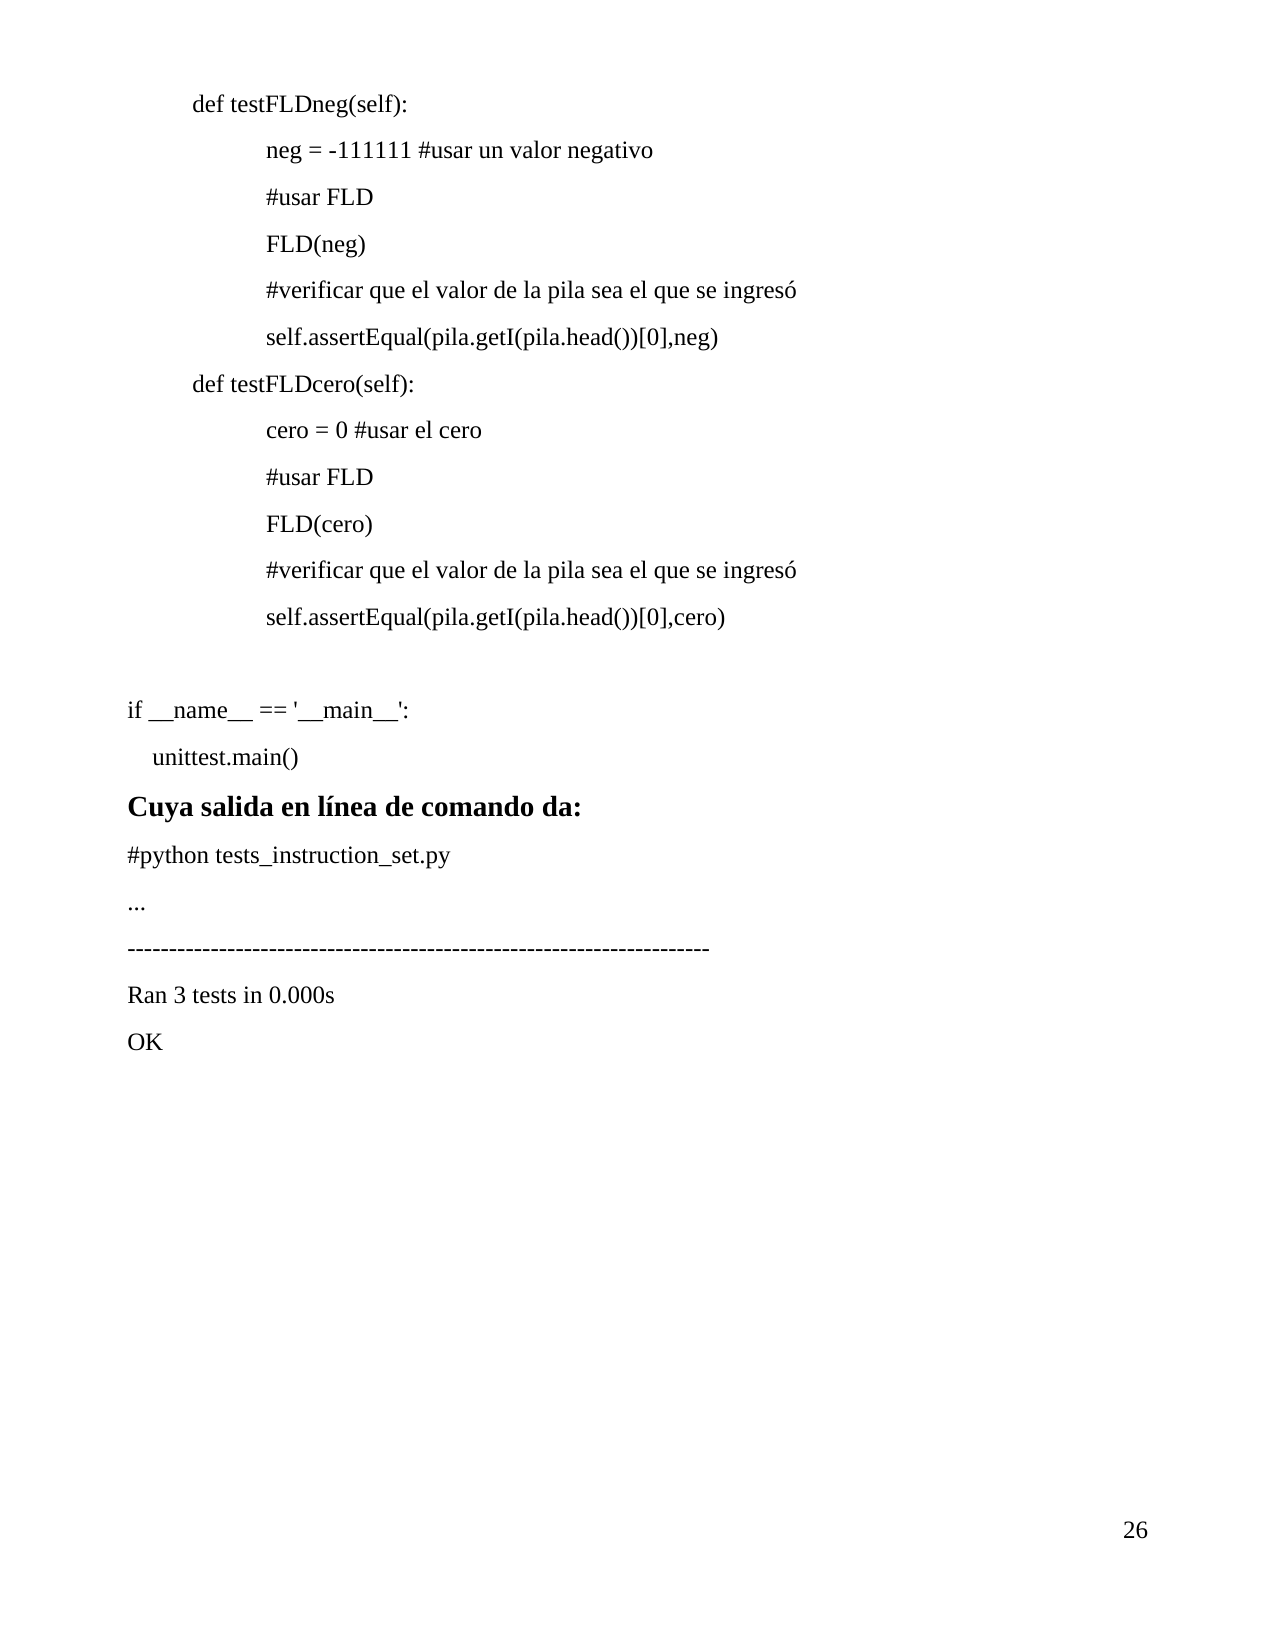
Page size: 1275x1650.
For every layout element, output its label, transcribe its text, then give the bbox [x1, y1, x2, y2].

text Ran 3 tests in 0.000s [127, 980, 1148, 1009]
text #python tests_instruction_set.py [127, 840, 1148, 869]
text ---------------------------------------------------------------------- [127, 933, 1148, 962]
text FLD(neg) [127, 229, 1148, 257]
text OK [127, 1027, 1148, 1056]
text #verificar que el valor de la pila sea el que se ingresó [127, 275, 1148, 304]
text #usar FLD [127, 462, 1148, 491]
text self.assertEqual(pila.getI(pila.head())[0],cero) [127, 602, 1148, 631]
text Cuya salida en línea de comando da: [127, 789, 1148, 822]
text unittest.main() [127, 742, 1148, 771]
text #usar FLD [127, 182, 1148, 211]
text cero = 0 #usar el cero [127, 415, 1148, 444]
text self.assertEqual(pila.getI(pila.head())[0],neg) [127, 322, 1148, 351]
text #verificar que el valor de la pila sea el que se ingresó [127, 555, 1148, 584]
text if __name__ == '__main__': [127, 695, 1148, 724]
text FLD(cero) [127, 509, 1148, 537]
text def testFLDneg(self): [127, 89, 1148, 117]
text neg = -111111 #usar un valor negativo [127, 135, 1148, 164]
text def testFLDcero(self): [127, 369, 1148, 397]
text ... [127, 887, 1148, 916]
